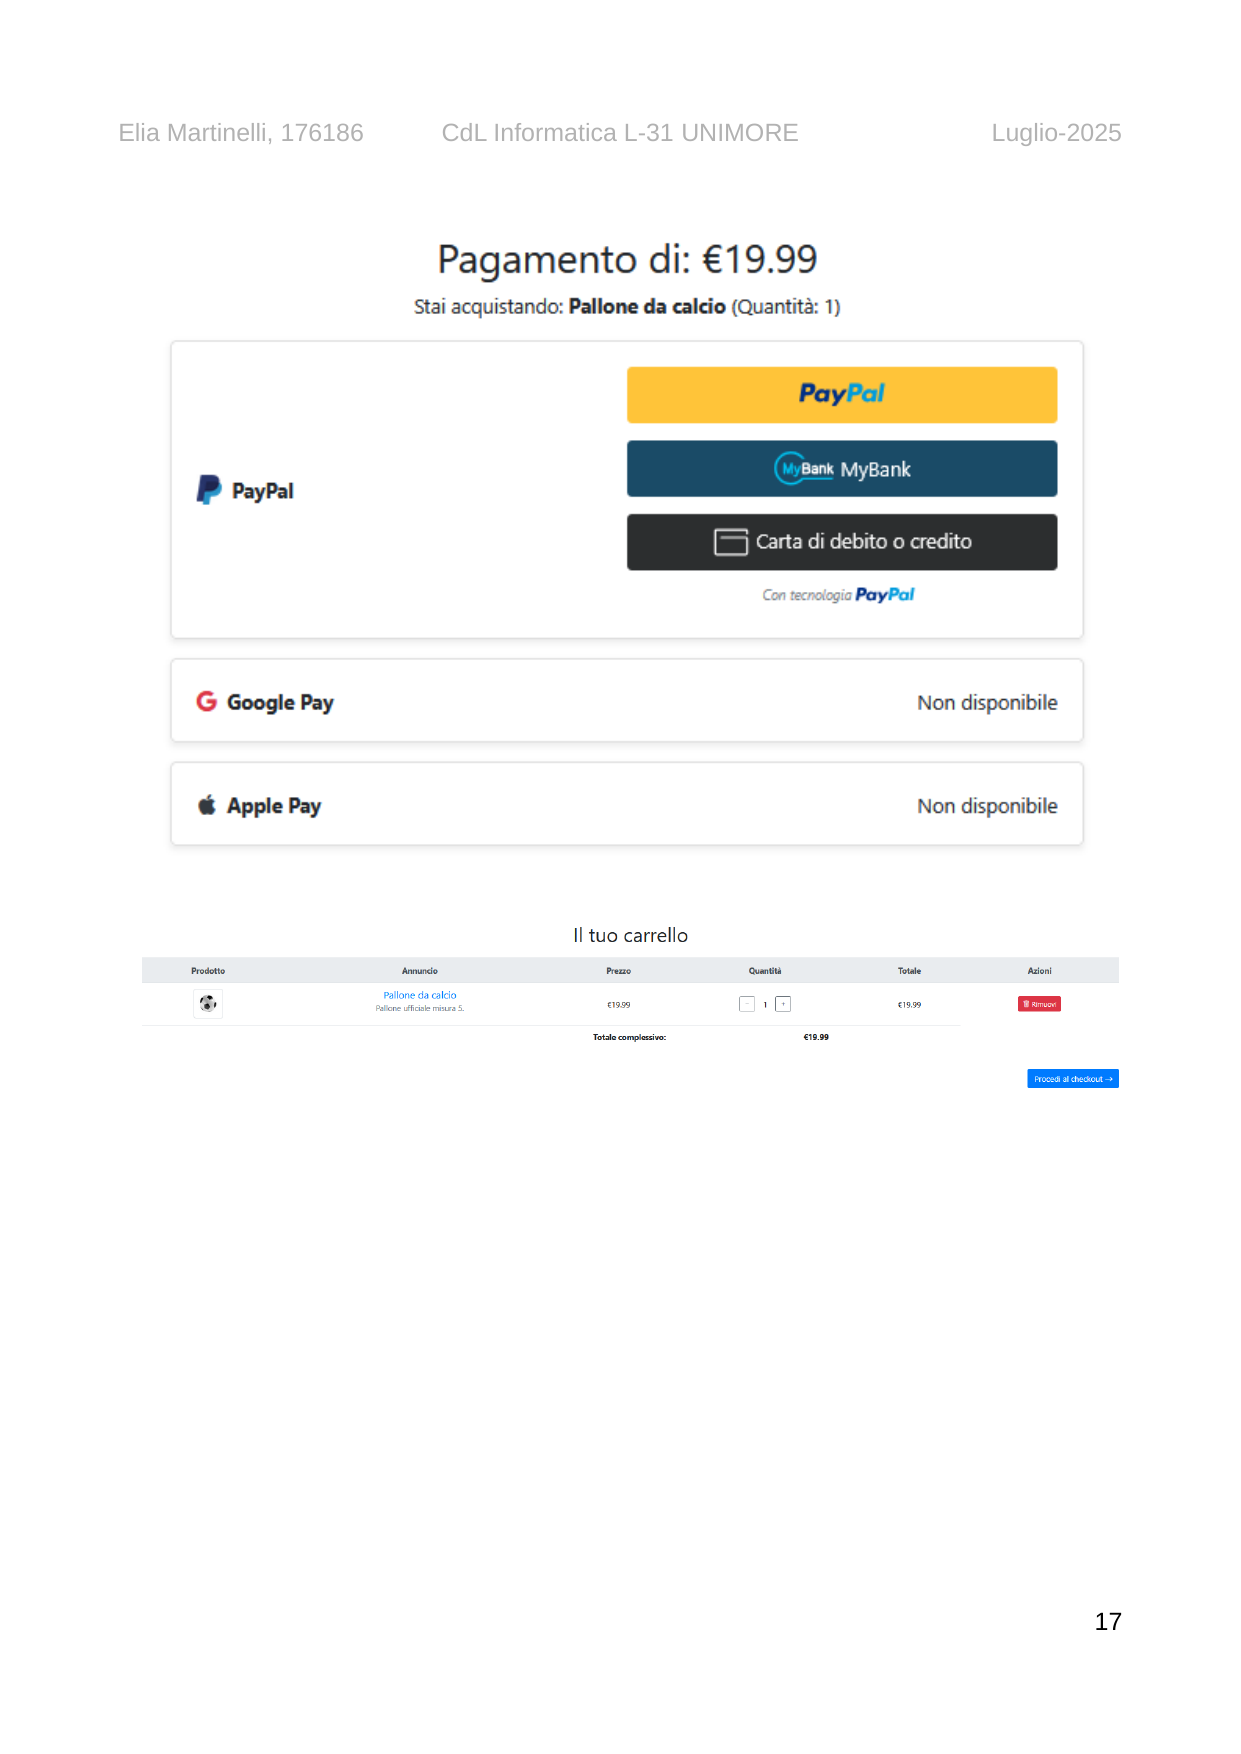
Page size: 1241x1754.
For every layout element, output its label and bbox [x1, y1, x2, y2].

picture [147, 209, 1110, 876]
picture [130, 925, 1135, 1099]
